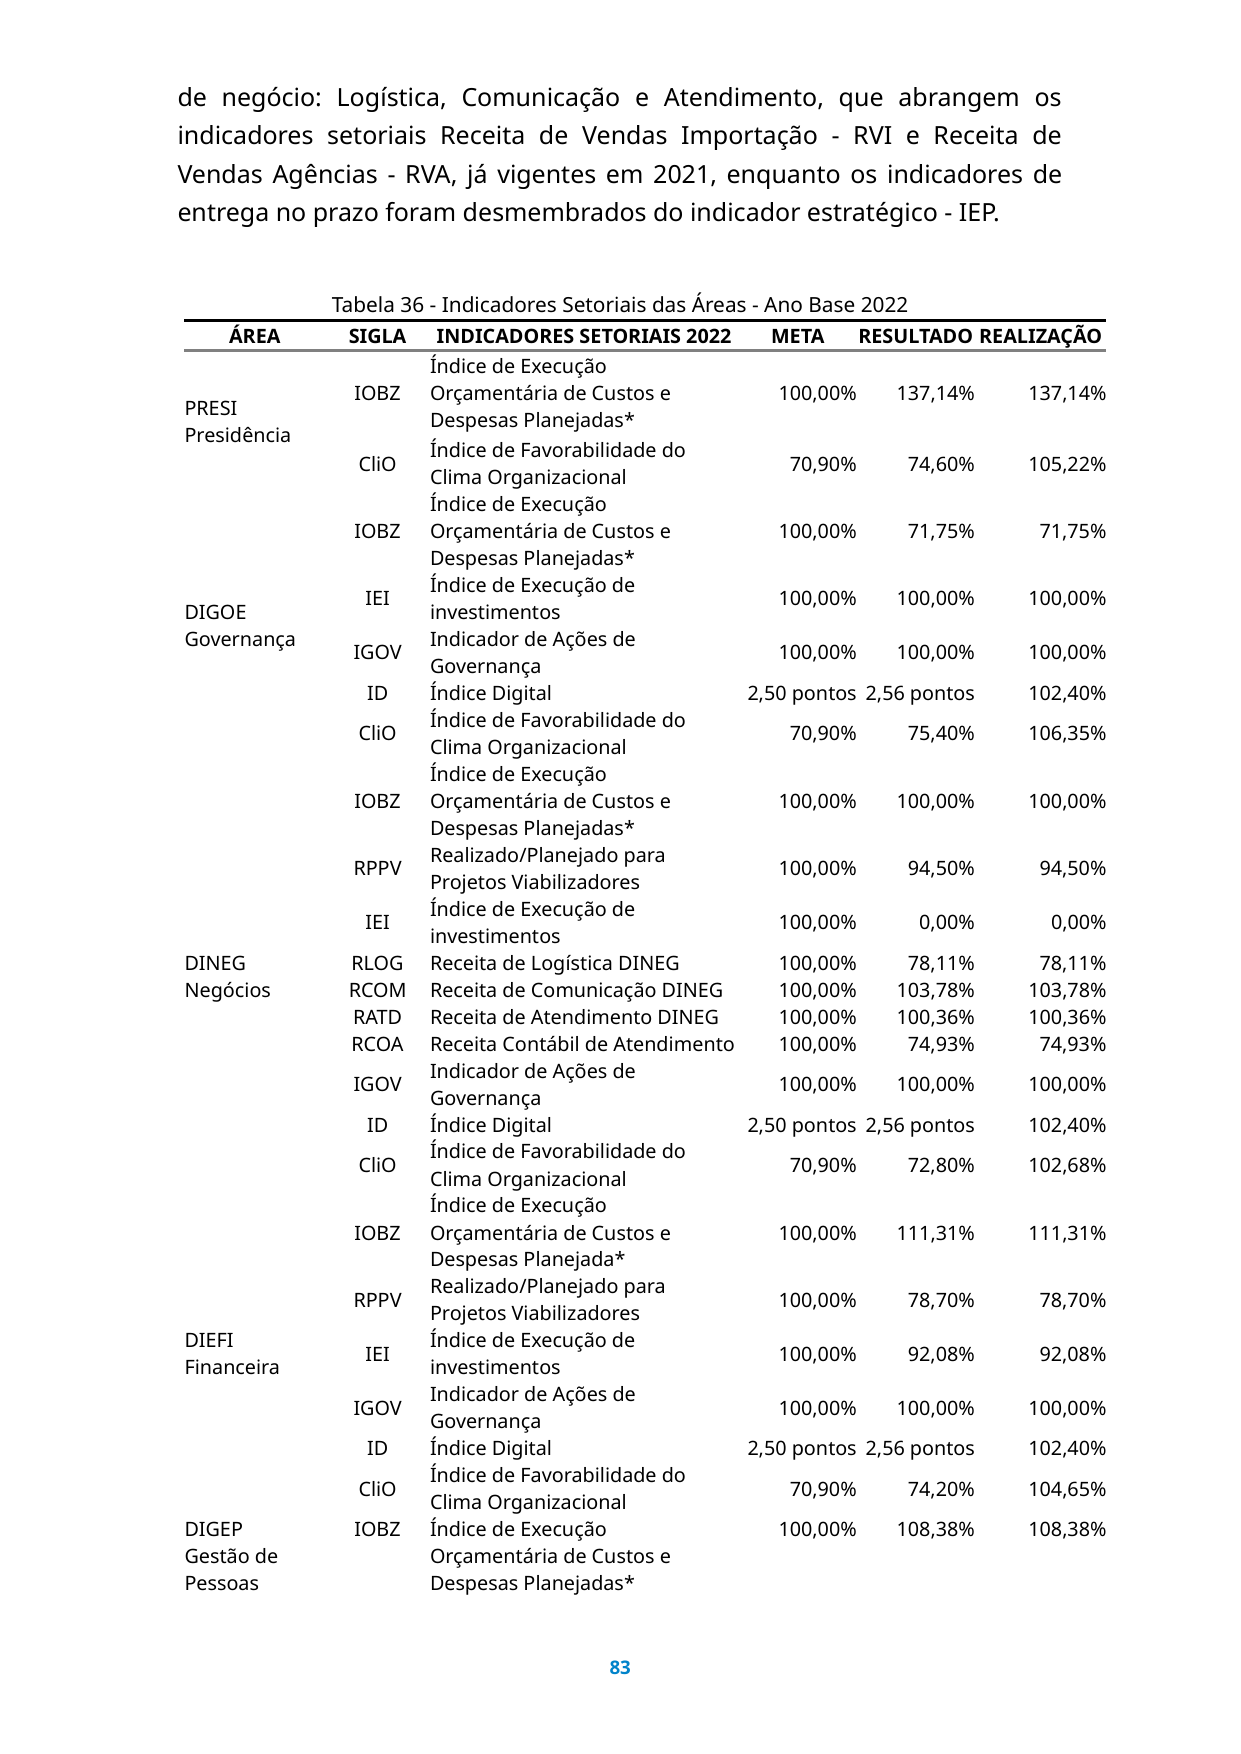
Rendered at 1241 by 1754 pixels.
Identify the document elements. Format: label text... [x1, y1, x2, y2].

table_cell IGOV [325, 625, 430, 679]
table_cell 111,31% [856, 1192, 974, 1273]
table_cell Índice de Favorabilidade do Clima Organizacional [430, 433, 738, 490]
table_cell Índice de Execução de investimentos [430, 1327, 738, 1381]
table_cell 100,00% [738, 1516, 856, 1596]
table_cell 108,38% [975, 1516, 1106, 1596]
table_cell ID [325, 1111, 430, 1138]
table_cell 104,65% [975, 1462, 1106, 1516]
table_cell IOBZ [325, 352, 430, 433]
table_cell 100,00% [975, 571, 1106, 625]
table_cell Índice de Execução Orçamentária de Custos e Despesas Planejadas* [430, 760, 738, 841]
table_cell 100,00% [738, 1030, 856, 1057]
table_cell Índice de Favorabilidade do Clima Organizacional [430, 1462, 738, 1516]
table_cell Indicador de Ações de Governança [430, 1381, 738, 1434]
table_cell Indicador de Ações de Governança [430, 1057, 738, 1111]
table_cell Índice Digital [430, 1435, 738, 1462]
table_cell DINEG Negócios [184, 760, 325, 1192]
table_cell IGOV [325, 1057, 430, 1111]
table_cell IEI [325, 1327, 430, 1381]
table_cell 102,40% [975, 1435, 1106, 1462]
table_cell 105,22% [975, 433, 1106, 490]
table_cell 100,00% [738, 490, 856, 571]
table_cell 74,20% [856, 1462, 974, 1516]
table_cell RCOM [325, 976, 430, 1003]
table_cell 100,00% [738, 976, 856, 1003]
table_cell Índice de Execução de investimentos [430, 895, 738, 949]
table_cell 94,50% [975, 841, 1106, 895]
table_cell 2,56 pontos [856, 1111, 974, 1138]
table_cell RLOG [325, 949, 430, 976]
table_cell Receita de Comunicação DINEG [430, 976, 738, 1003]
table_cell Indicador de Ações de Governança [430, 625, 738, 679]
table_cell 103,78% [856, 976, 974, 1003]
table_cell RCOA [325, 1030, 430, 1057]
table_cell 100,00% [738, 895, 856, 949]
table_cell Índice de Execução Orçamentária de Custos e Despesas Planejadas* [430, 352, 738, 433]
table_cell 92,08% [975, 1327, 1106, 1381]
table_cell IGOV [325, 1381, 430, 1434]
table_cell 100,00% [738, 949, 856, 976]
table_cell RPPV [325, 841, 430, 895]
text de negócio: Logística, Comunicação e Atendimento, que abrangem os indicadores setoriais Receita de Vendas Importação - RVI e Receita de Vendas Agências - RVA, já vigentes em 2021, enquanto os indicadores de entrega no prazo foram desmembrados do indicador estratégico - IEP. [177, 75, 1063, 229]
table_cell 75,40% [856, 706, 974, 760]
table_cell IEI [325, 895, 430, 949]
table_cell 106,35% [975, 706, 1106, 760]
table_cell 100,00% [975, 1381, 1106, 1434]
table_cell 74,60% [856, 433, 974, 490]
table_cell 100,00% [975, 625, 1106, 679]
table_cell ID [325, 679, 430, 706]
table_cell 100,00% [975, 760, 1106, 841]
table_cell 100,00% [738, 1273, 856, 1327]
table_cell 100,00% [738, 1057, 856, 1111]
table_cell CliO [325, 1462, 430, 1516]
table_cell 78,70% [975, 1273, 1106, 1327]
table_cell CliO [325, 1138, 430, 1192]
table_cell Receita Contábil de Atendimento [430, 1030, 738, 1057]
table_cell 70,90% [738, 433, 856, 490]
table_cell CliO [325, 433, 430, 490]
table_cell 0,00% [856, 895, 974, 949]
table_cell DIEFI Financeira [184, 1192, 325, 1516]
table_cell 102,40% [975, 1111, 1106, 1138]
table_header SIGLA [325, 322, 430, 349]
table_cell 78,11% [856, 949, 974, 976]
table_cell 92,08% [856, 1327, 974, 1381]
table_cell IOBZ [325, 1192, 430, 1273]
table_cell 70,90% [738, 1138, 856, 1192]
table_cell Índice de Favorabilidade do Clima Organizacional [430, 1138, 738, 1192]
table_cell 78,11% [975, 949, 1106, 976]
table_cell 94,50% [856, 841, 974, 895]
table_cell 100,00% [856, 1381, 974, 1434]
table_cell 137,14% [975, 352, 1106, 433]
table_cell 70,90% [738, 706, 856, 760]
table_cell IOBZ [325, 1516, 430, 1596]
table_cell RATD [325, 1003, 430, 1030]
table_cell 70,90% [738, 1462, 856, 1516]
table_cell Realizado/Planejado para Projetos Viabilizadores [430, 841, 738, 895]
table_cell 100,36% [975, 1003, 1106, 1030]
table_header INDICADORES SETORIAIS 2022 [430, 322, 738, 349]
table_header REALIZAÇÃO [975, 322, 1106, 349]
table_cell 2,50 pontos [738, 1435, 856, 1462]
table_cell 100,00% [738, 1192, 856, 1273]
text Tabela 36 - Indicadores Setoriais das Áreas - Ano Base 2022 [177, 288, 1063, 319]
table_cell Índice de Execução Orçamentária de Custos e Despesas Planejada* [430, 1192, 738, 1273]
table_cell Receita de Atendimento DINEG [430, 1003, 738, 1030]
table_header META [738, 322, 856, 349]
table_cell IOBZ [325, 760, 430, 841]
table_cell 100,00% [738, 352, 856, 433]
table_cell 100,00% [975, 1057, 1106, 1111]
table_cell IOBZ [325, 490, 430, 571]
table_cell ID [325, 1435, 430, 1462]
table_cell 100,00% [856, 571, 974, 625]
table_cell 71,75% [856, 490, 974, 571]
table_cell 74,93% [975, 1030, 1106, 1057]
table_cell 2,56 pontos [856, 679, 974, 706]
table_cell RPPV [325, 1273, 430, 1327]
table_cell Índice de Favorabilidade do Clima Organizacional [430, 706, 738, 760]
table_cell 102,68% [975, 1138, 1106, 1192]
table_cell 100,00% [856, 1057, 974, 1111]
table_cell 0,00% [975, 895, 1106, 949]
table_cell 100,00% [856, 625, 974, 679]
table_cell 2,50 pontos [738, 1111, 856, 1138]
table_cell 111,31% [975, 1192, 1106, 1273]
table_cell 100,00% [738, 841, 856, 895]
table_cell IEI [325, 571, 430, 625]
table_cell 100,36% [856, 1003, 974, 1030]
table_cell 102,40% [975, 679, 1106, 706]
table_cell Índice Digital [430, 1111, 738, 1138]
table_cell 2,50 pontos [738, 679, 856, 706]
table_cell 100,00% [738, 571, 856, 625]
table_cell Índice de Execução Orçamentária de Custos e Despesas Planejadas* [430, 1516, 738, 1596]
table_cell Índice Digital [430, 679, 738, 706]
table_cell 74,93% [856, 1030, 974, 1057]
table_cell Realizado/Planejado para Projetos Viabilizadores [430, 1273, 738, 1327]
table_cell 100,00% [856, 760, 974, 841]
table_header ÁREA [184, 322, 325, 349]
table_cell 100,00% [738, 760, 856, 841]
table_cell 100,00% [738, 625, 856, 679]
table_cell 78,70% [856, 1273, 974, 1327]
table_cell 100,00% [738, 1003, 856, 1030]
table_cell 100,00% [738, 1327, 856, 1381]
table_cell Receita de Logística DINEG [430, 949, 738, 976]
table_cell 137,14% [856, 352, 974, 433]
table_cell 71,75% [975, 490, 1106, 571]
table_cell 2,56 pontos [856, 1435, 974, 1462]
table_cell PRESI Presidência [184, 352, 325, 490]
table_cell DIGEP Gestão de Pessoas [184, 1516, 325, 1596]
table_cell 100,00% [738, 1381, 856, 1434]
table_cell CliO [325, 706, 430, 760]
table_header RESULTADO [856, 322, 974, 349]
table_cell 103,78% [975, 976, 1106, 1003]
table_cell DIGOE Governança [184, 490, 325, 760]
table_cell 72,80% [856, 1138, 974, 1192]
table_cell Índice de Execução Orçamentária de Custos e Despesas Planejadas* [430, 490, 738, 571]
table_cell 108,38% [856, 1516, 974, 1596]
table_cell Índice de Execução de investimentos [430, 571, 738, 625]
